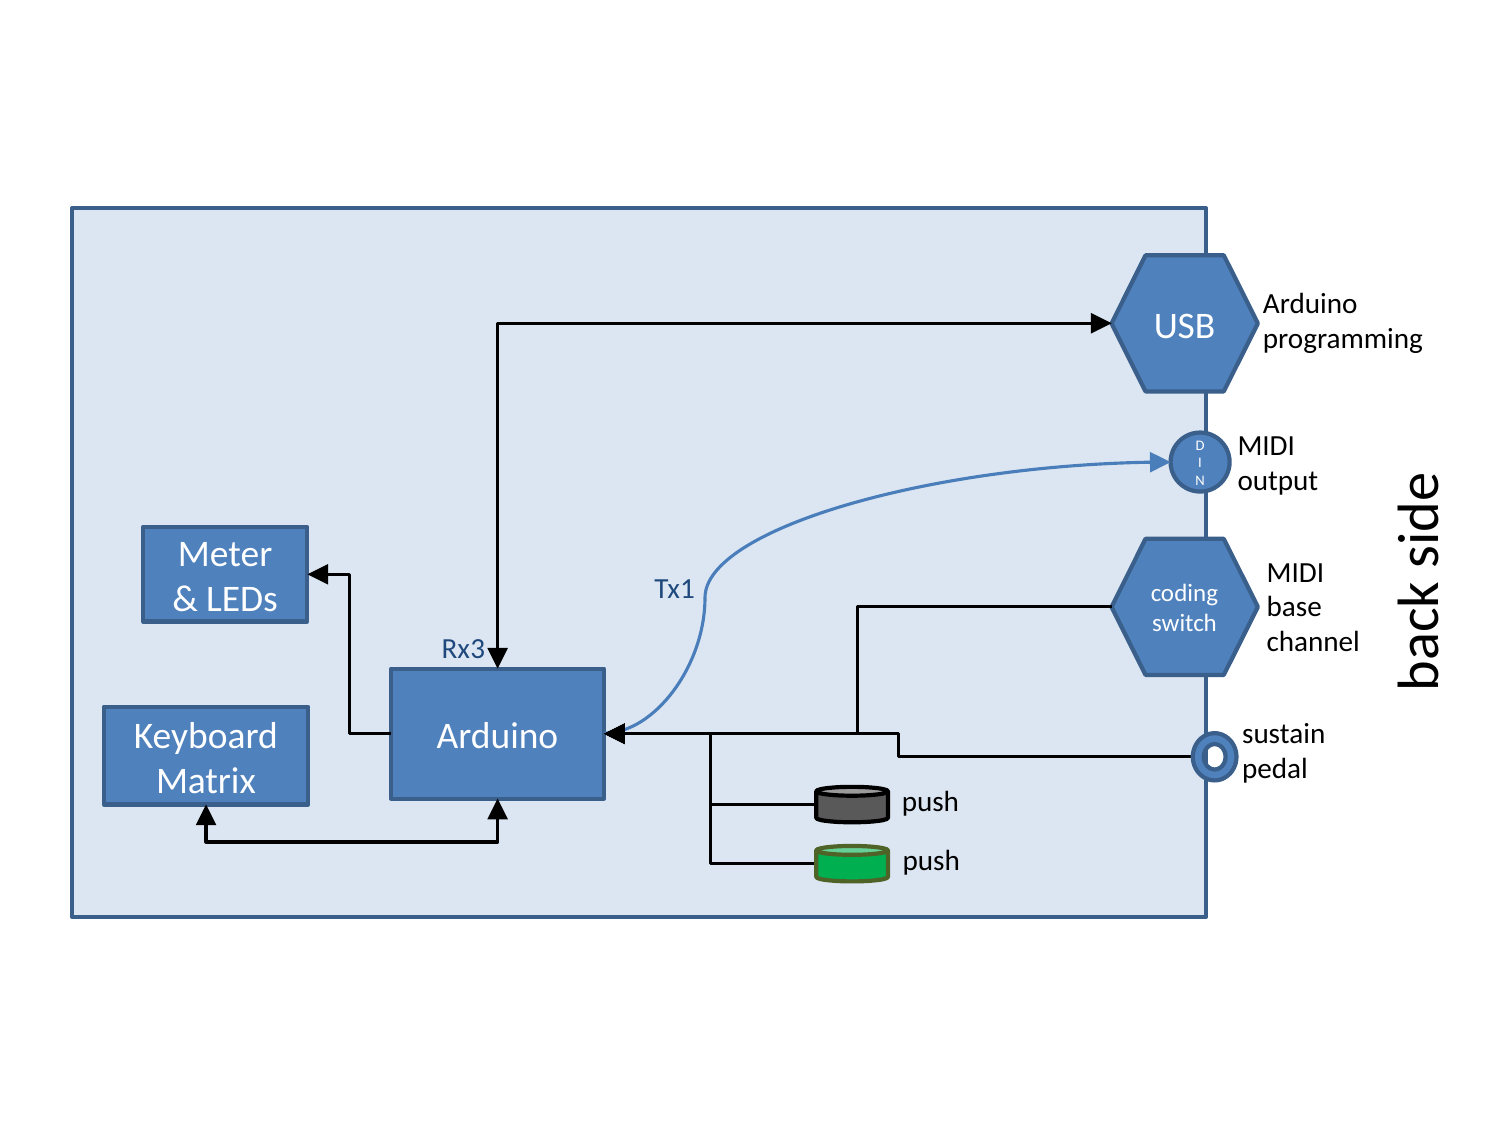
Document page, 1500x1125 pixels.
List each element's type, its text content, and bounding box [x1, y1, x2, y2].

text_box USB [1111, 255, 1248, 392]
text_box back side [1372, 457, 1458, 707]
text_box [499, 325, 1206, 731]
text_box MIDI base channel [1251, 545, 1375, 666]
text_box Keyboard Matrix [103, 706, 309, 805]
text_box coding switch [1112, 538, 1251, 675]
text_box Arduino programming [1248, 277, 1438, 362]
text_box Rx3 [426, 621, 501, 672]
text_box MIDI output [1222, 418, 1333, 504]
text_box Arduino [391, 668, 605, 799]
text_box Meter & LEDs [142, 527, 308, 622]
text_box DIN [1170, 432, 1222, 492]
text_box push [887, 834, 975, 884]
text_box [626, 463, 1206, 732]
text_box sustain pedal [1227, 706, 1347, 792]
text_box Tx1 [639, 562, 710, 613]
text_box [72, 208, 1237, 917]
text_box push [887, 775, 974, 825]
